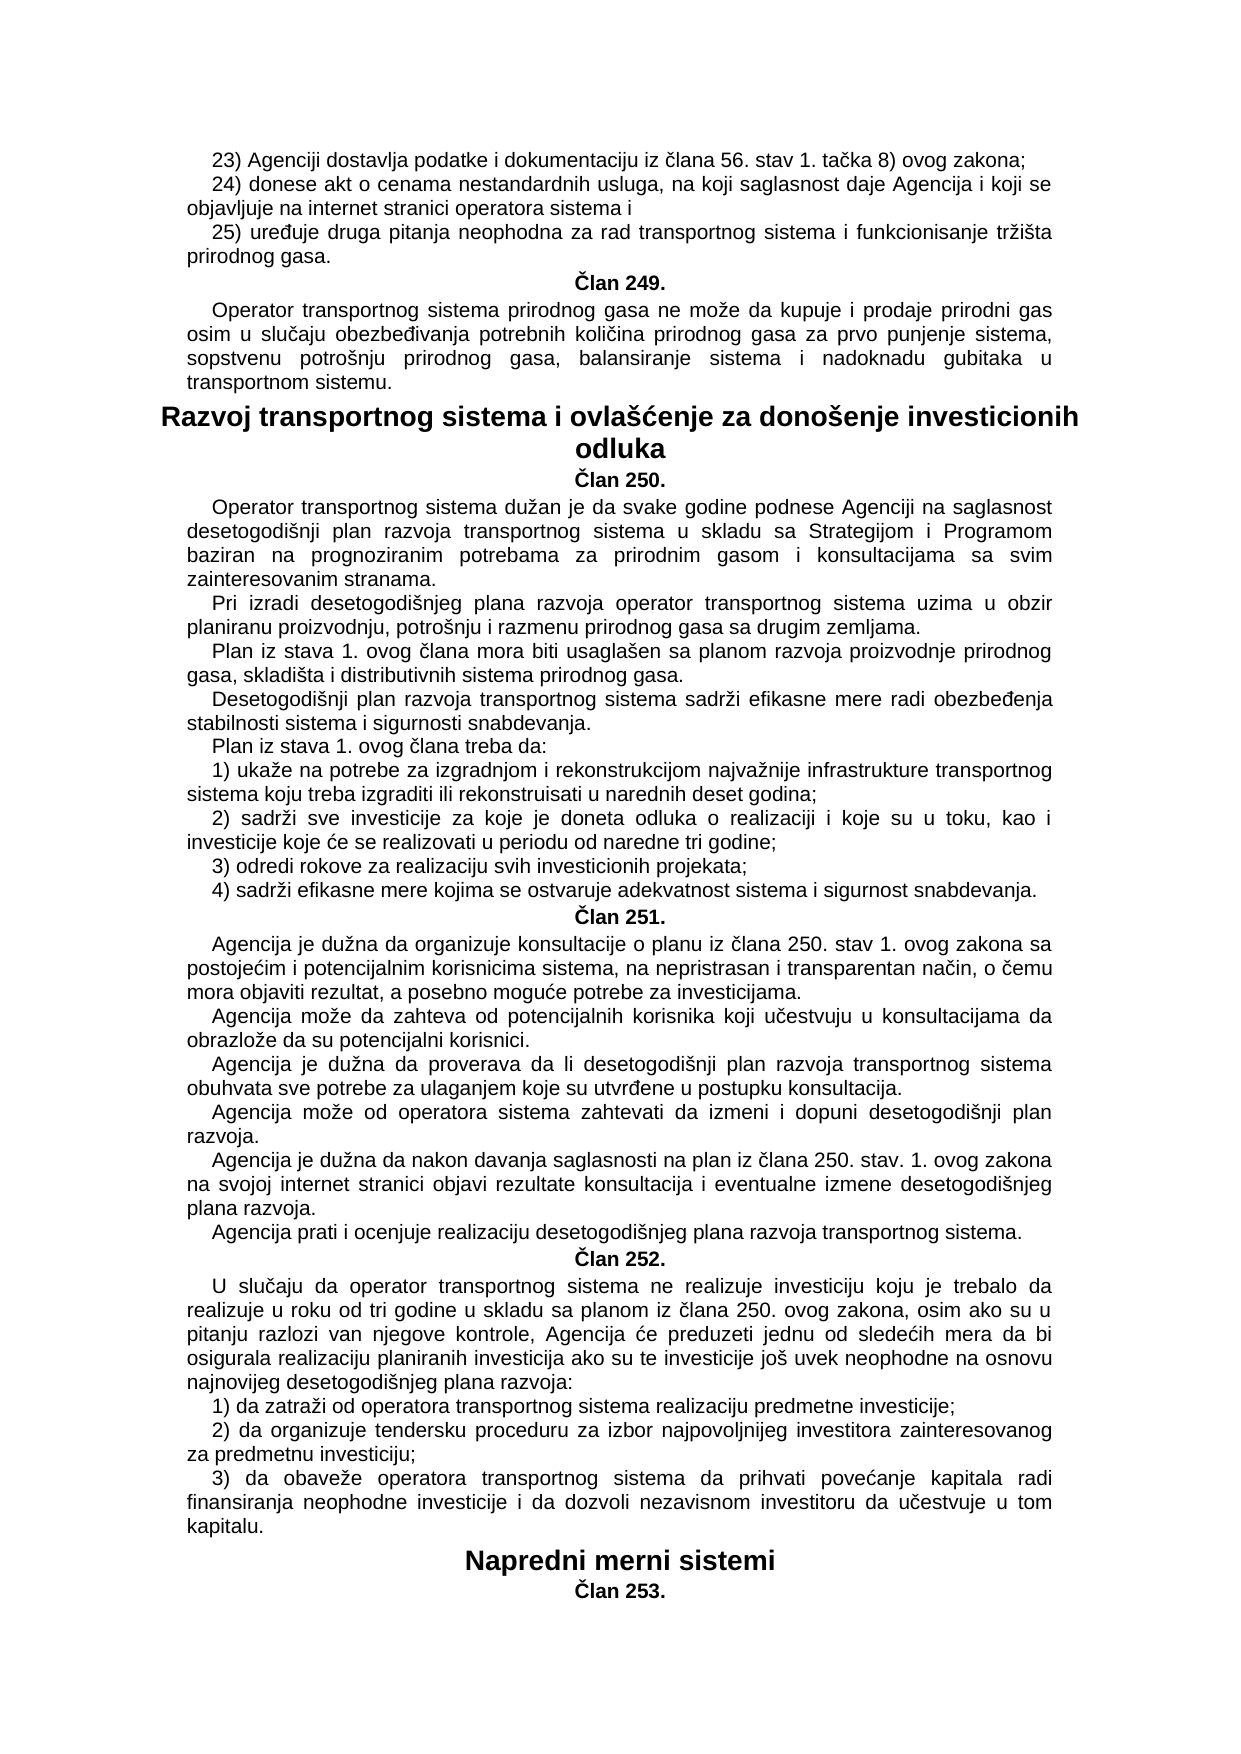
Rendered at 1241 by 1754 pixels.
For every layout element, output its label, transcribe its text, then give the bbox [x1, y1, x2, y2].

text Član 251. [148, 905, 1093, 929]
text Napredni merni sistemi [148, 1544, 1093, 1576]
text Član 249. [148, 271, 1093, 294]
text Agencija je dužna da proverava da li desetogodišnji plan razvoja transportnog sistema obuhvata sve potrebe za ulaganjem koje su utvrđene u postupku konsultacija. [187, 1052, 1053, 1100]
text 1) da zatraži od operatora transportnog sistema realizaciju predmetne investicije; [187, 1394, 1053, 1418]
text Agencija može da zahteva od potencijalnih korisnika koji učestvuju u konsultacijama da obrazlože da su potencijalni korisnici. [187, 1004, 1053, 1052]
text 3) odredi rokove za realizaciju svih investicionih projekata; [187, 854, 1053, 878]
text 24) donese akt o cenama nestandardnih usluga, na koji saglasnost daje Agencija i koji se objavljuje na internet stranici operatora sistema i [187, 172, 1053, 219]
text Plan iz stava 1. ovog člana mora biti usaglašen sa planom razvoja proizvodnje prirodnog gasa, skladišta i distributivnih sistema prirodnog gasa. [187, 638, 1053, 686]
text 1) ukaže na potrebe za izgradnjom i rekonstrukcijom najvažnije infrastrukture transportnog sistema koju treba izgraditi ili rekonstruisati u narednih deset godina; [187, 758, 1053, 806]
text 2) sadrži sve investicije za koje je doneta odluka o realizaciji i koje su u toku, kao i investicije koje će se realizovati u periodu od naredne tri godine; [187, 806, 1053, 854]
text Pri izradi desetogodišnjeg plana razvoja operator transportnog sistema uzima u obzir planiranu proizvodnju, potrošnju i razmenu prirodnog gasa sa drugim zemljama. [187, 591, 1053, 638]
text Agencija je dužna da nakon davanja saglasnosti na plan iz člana 250. stav. 1. ovog zakona na svojoj internet stranici objavi rezultate konsultacija i eventualne izmene desetogodišnjeg plana razvoja. [187, 1148, 1053, 1220]
text 3) da obaveže operatora transportnog sistema da prihvati povećanje kapitala radi finansiranja neophodne investicije i da dozvoli nezavisnom investitoru da učestvuje u tom kapitalu. [187, 1466, 1053, 1537]
text Agencija može od operatora sistema zahtevati da izmeni i dopuni desetogodišnji plan razvoja. [187, 1100, 1053, 1148]
text Desetogodišnji plan razvoja transportnog sistema sadrži efikasne mere radi obezbeđenja stabilnosti sistema i sigurnosti snabdevanja. [187, 686, 1053, 734]
text 23) Agenciji dostavlja podatke i dokumentaciju iz člana 56. stav 1. tačka 8) ovog zakona; [187, 148, 1053, 172]
text Član 253. [148, 1579, 1093, 1603]
text U slučaju da operator transportnog sistema ne realizuje investiciju koju je trebalo da realizuje u roku od tri godine u skladu sa planom iz člana 250. ovog zakona, osim ako su u pitanju razlozi van njegove kontrole, Agencija će preduzeti jednu od sledećih mera da bi osigurala realizaciju planiranih investicija ako su te investicije još uvek neophodne na osnovu najnovijeg desetogodišnjeg plana razvoja: [187, 1274, 1053, 1394]
text Operator transportnog sistema dužan je da svake godine podnese Agenciji na saglasnost desetogodišnji plan razvoja transportnog sistema u skladu sa Strategijom i Programom baziran na prognoziranim potrebama za prirodnim gasom i konsultacijama sa svim zainteresovanim stranama. [187, 495, 1053, 591]
text Član 252. [148, 1247, 1093, 1271]
text 2) da organizuje tendersku proceduru za izbor najpovoljnijeg investitora zainteresovanog za predmetnu investiciju; [187, 1418, 1053, 1466]
text Agencija prati i ocenjuje realizaciju desetogodišnjeg plana razvoja transportnog sistema. [187, 1220, 1053, 1244]
text Plan iz stava 1. ovog člana treba da: [187, 734, 1053, 758]
text Agencija je dužna da organizuje konsultacije o planu iz člana 250. stav 1. ovog zakona sa postojećim i potencijalnim korisnicima sistema, na nepristrasan i transparentan način, o čemu mora objaviti rezultat, a posebno moguće potrebe za investicijama. [187, 932, 1053, 1004]
text 25) uređuje druga pitanja neophodna za rad transportnog sistema i funkcionisanje tržišta prirodnog gasa. [187, 219, 1053, 267]
text 4) sadrži efikasne mere kojima se ostvaruje adekvatnost sistema i sigurnost snabdevanja. [187, 878, 1053, 902]
text Član 250. [148, 468, 1093, 492]
text Operator transportnog sistema prirodnog gasa ne može da kupuje i prodaje prirodni gas osim u slučaju obezbeđivanja potrebnih količina prirodnog gasa za prvo punjenje sistema, sopstvenu potrošnju prirodnog gasa, balansiranje sistema i nadoknadu gubitaka u transportnom sistemu. [187, 298, 1053, 393]
text Razvoj transportnog sistema i ovlašćenje za donošenje investicionih odluka [148, 400, 1093, 464]
